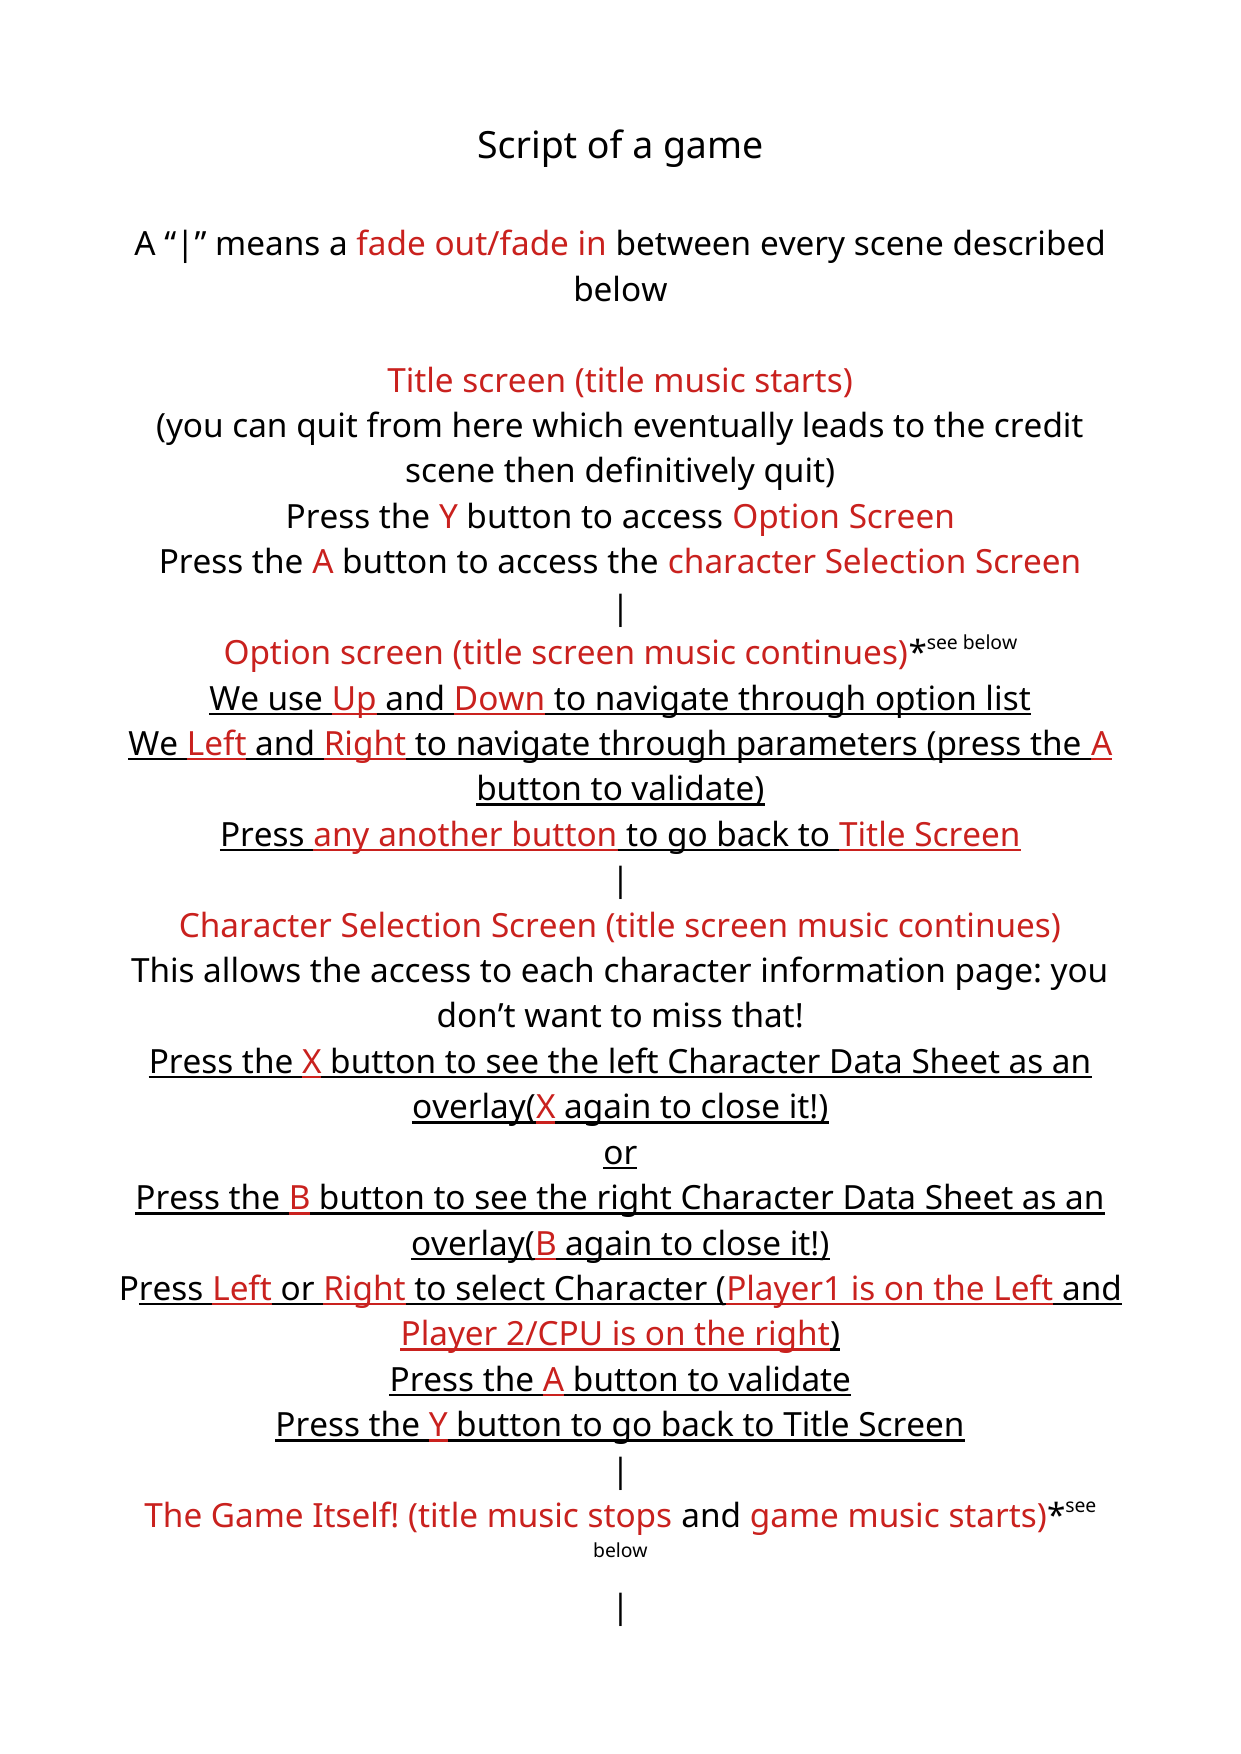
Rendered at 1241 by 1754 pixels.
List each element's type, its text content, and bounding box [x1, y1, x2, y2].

text | [118, 856, 1122, 901]
text Press any another button to go back to Title Screen [118, 811, 1122, 856]
text Press the Y button to go back to Title Screen [118, 1401, 1122, 1446]
text Press the X button to see the left Character Data Sheet as an overlay(X again to close it!) [118, 1038, 1122, 1128]
text | [118, 583, 1122, 629]
text Script of a game [118, 118, 1122, 169]
text We Left and Right to navigate through parameters (press the A button to validate) [118, 720, 1122, 811]
text (you can quit from here which eventually leads to the credit scene then definitively quit) [118, 402, 1122, 493]
text The Game Itself! (title music stops and game music starts)*see below [118, 1492, 1122, 1583]
text Press the Y button to access Option Screen [118, 493, 1122, 538]
text A “|” means a fade out/fade in between every scene described below [118, 220, 1122, 311]
text Title screen (title music starts) [118, 356, 1122, 402]
text | [118, 1446, 1122, 1492]
text Press Left or Right to select Character (Player1 is on the Left and Player 2/CPU is on the right) [118, 1265, 1122, 1356]
text Press the A button to access the character Selection Screen [118, 538, 1122, 583]
text This allows the access to each character information page: you don’t want to miss that! [118, 947, 1122, 1038]
text | [118, 1583, 1122, 1628]
text Option screen (title screen music continues)*see below [118, 629, 1122, 674]
text We use Up and Down to navigate through option list [118, 674, 1122, 720]
text Press the A button to validate [118, 1356, 1122, 1401]
text or [118, 1128, 1122, 1174]
text Character Selection Screen (title screen music continues) [118, 901, 1122, 947]
text Press the B button to see the right Character Data Sheet as an overlay(B again to close it!) [118, 1174, 1122, 1265]
